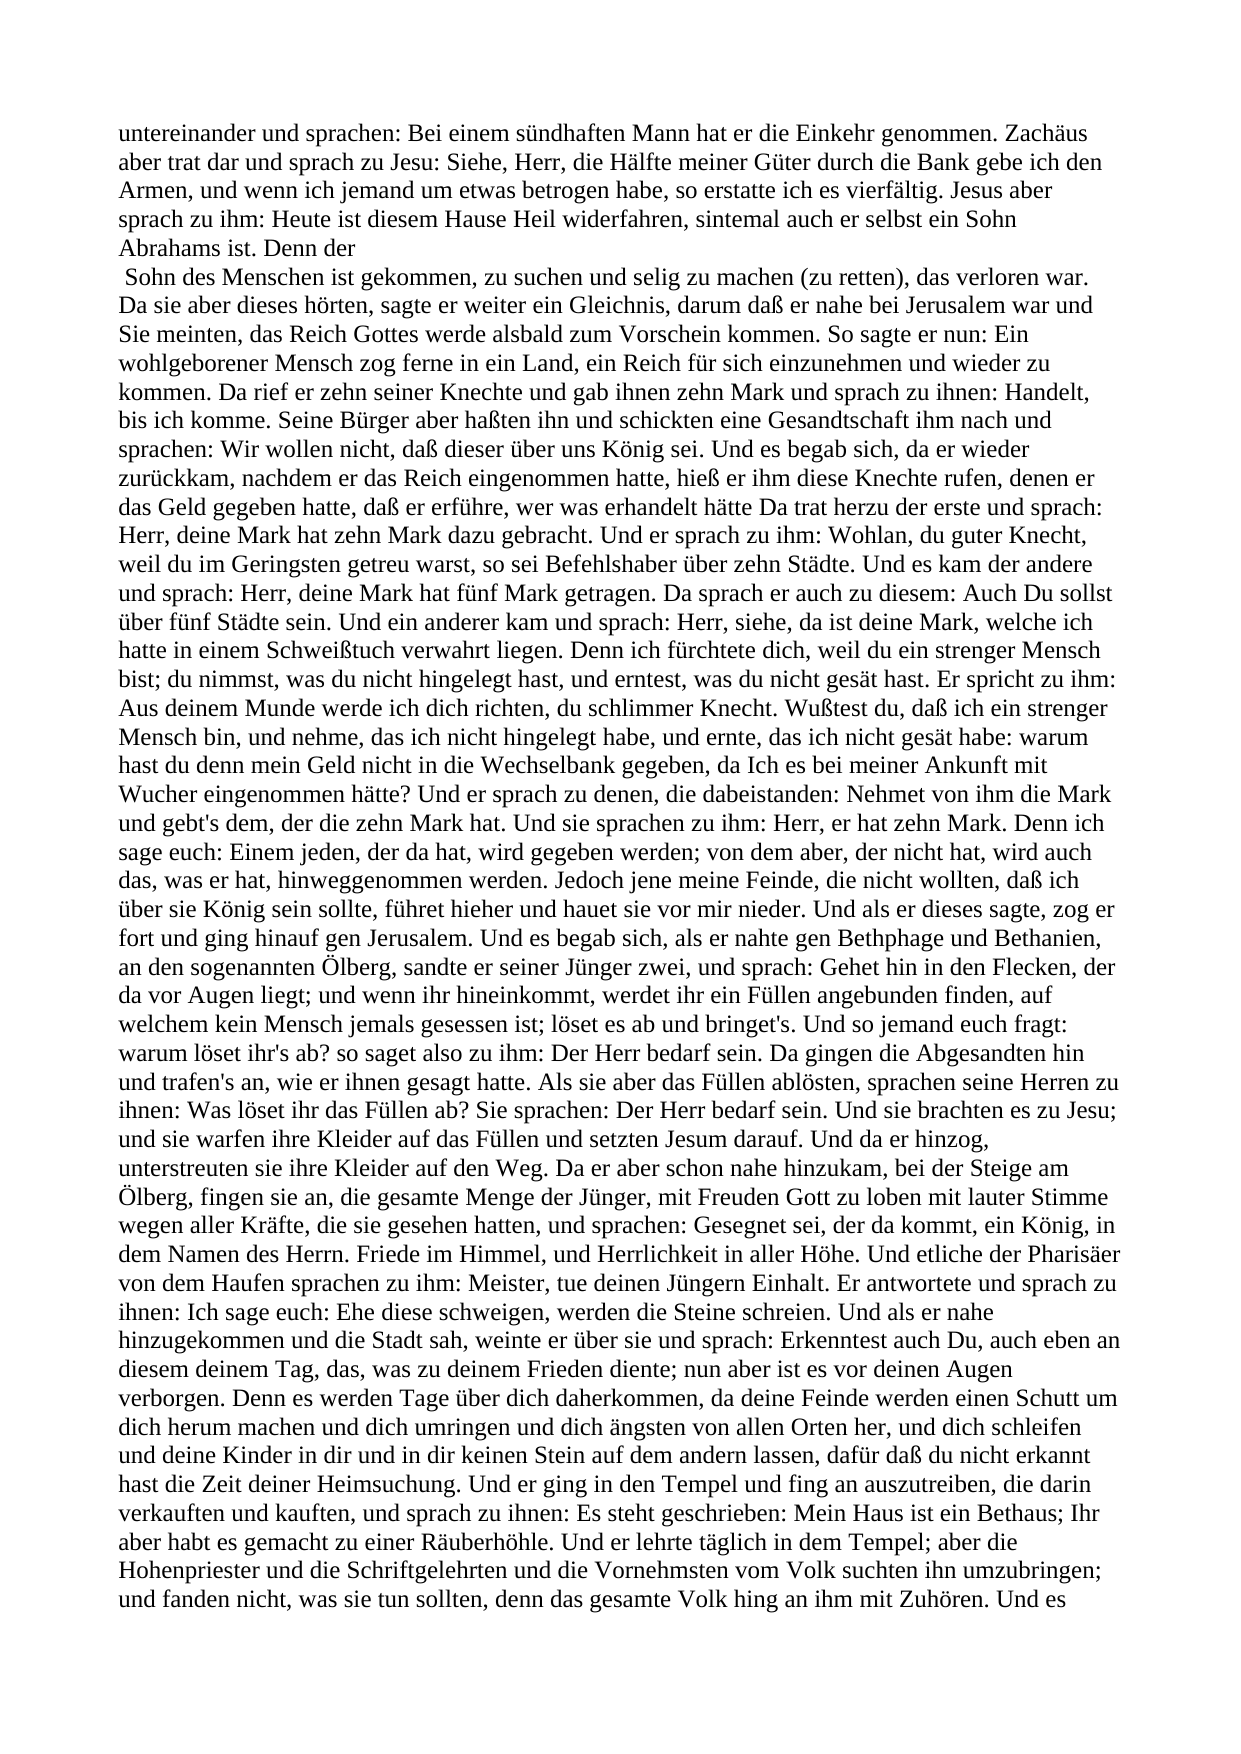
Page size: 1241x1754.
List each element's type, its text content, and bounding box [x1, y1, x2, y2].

text untereinander und sprachen: Bei einem sündhaften Mann hat er die Einkehr genommen. Zachäus aber trat dar und sprach zu Jesu: Siehe, Herr, die Hälfte meiner Güter durch die Bank gebe ich den Armen, und wenn ich jemand um etwas betrogen habe, so erstatte ich es vierfältig. Jesus aber sprach zu ihm: Heute ist diesem Hause Heil widerfahren, sintemal auch er selbst ein Sohn Abrahams ist. Denn der [118, 118, 1122, 262]
text Sohn des Menschen ist gekommen, zu suchen und selig zu machen (zu retten), das verloren war. Da sie aber dieses hörten, sagte er weiter ein Gleichnis, darum daß er nahe bei Jerusalem war und Sie meinten, das Reich Gottes werde alsbald zum Vorschein kommen. So sagte er nun: Ein wohlgeborener Mensch zog ferne in ein Land, ein Reich für sich einzunehmen und wieder zu kommen. Da rief er zehn seiner Knechte und gab ihnen zehn Mark und sprach zu ihnen: Handelt, bis ich komme. Seine Bürger aber haßten ihn und schickten eine Gesandtschaft ihm nach und sprachen: Wir wollen nicht, daß dieser über uns König sei. Und es begab sich, da er wieder zurückkam, nachdem er das Reich eingenommen hatte, hieß er ihm diese Knechte rufen, denen er das Geld gegeben hatte, daß er erführe, wer was erhandelt hätte Da trat herzu der erste und sprach: Herr, deine Mark hat zehn Mark dazu gebracht. Und er sprach zu ihm: Wohlan, du guter Knecht, weil du im Geringsten getreu warst, so sei Befehlshaber über zehn Städte. Und es kam der andere und sprach: Herr, deine Mark hat fünf Mark getragen. Da sprach er auch zu diesem: Auch Du sollst über fünf Städte sein. Und ein anderer kam und sprach: Herr, siehe, da ist deine Mark, welche ich hatte in einem Schweißtuch verwahrt liegen. Denn ich fürchtete dich, weil du ein strenger Mensch bist; du nimmst, was du nicht hingelegt hast, und erntest, was du nicht gesät hast. Er spricht zu ihm: Aus deinem Munde werde ich dich richten, du schlimmer Knecht. Wußtest du, daß ich ein strenger Mensch bin, und nehme, das ich nicht hingelegt habe, und ernte, das ich nicht gesät habe: warum hast du denn mein Geld nicht in die Wechselbank gegeben, da Ich es bei meiner Ankunft mit Wucher eingenommen hätte? Und er sprach zu denen, die dabeistanden: Nehmet von ihm die Mark und gebt's dem, der die zehn Mark hat. Und sie sprachen zu ihm: Herr, er hat zehn Mark. Denn ich sage euch: Einem jeden, der da hat, wird gegeben werden; von dem aber, der nicht hat, wird auch das, was er hat, hinweggenommen werden. Jedoch jene meine Feinde, die nicht wollten, daß ich über sie König sein sollte, führet hieher und hauet sie vor mir nieder. Und als er dieses sagte, zog er fort und ging hinauf gen Jerusalem. Und es begab sich, als er nahte gen Bethphage und Bethanien, an den sogenannten Ölberg, sandte er seiner Jünger zwei, und sprach: Gehet hin in den Flecken, der da vor Augen liegt; und wenn ihr hineinkommt, werdet ihr ein Füllen angebunden finden, auf welchem kein Mensch jemals gesessen ist; löset es ab und bringet's. Und so jemand euch fragt: warum löset ihr's ab? so saget also zu ihm: Der Herr bedarf sein. Da gingen die Abgesandten hin und trafen's an, wie er ihnen gesagt hatte. Als sie aber das Füllen ablösten, sprachen seine Herren zu ihnen: Was löset ihr das Füllen ab? Sie sprachen: Der Herr bedarf sein. Und sie brachten es zu Jesu; und sie warfen ihre Kleider auf das Füllen und setzten Jesum darauf. Und da er hinzog, unterstreuten sie ihre Kleider auf den Weg. Da er aber schon nahe hinzukam, bei der Steige am Ölberg, fingen sie an, die gesamte Menge der Jünger, mit Freuden Gott zu loben mit lauter Stimme wegen aller Kräfte, die sie gesehen hatten, und sprachen: Gesegnet sei, der da kommt, ein König, in dem Namen des Herrn. Friede im Himmel, und Herrlichkeit in aller Höhe. Und etliche der Pharisäer von dem Haufen sprachen zu ihm: Meister, tue deinen Jüngern Einhalt. Er antwortete und sprach zu ihnen: Ich sage euch: Ehe diese schweigen, werden die Steine schreien. Und als er nahe hinzugekommen und die Stadt sah, weinte er über sie und sprach: Erkenntest auch Du, auch eben an diesem deinem Tag, das, was zu deinem Frieden diente; nun aber ist es vor deinen Augen verborgen. Denn es werden Tage über dich daherkommen, da deine Feinde werden einen Schutt um dich herum machen und dich umringen und dich ängsten von allen Orten her, und dich schleifen und deine Kinder in dir und in dir keinen Stein auf dem andern lassen, dafür daß du nicht erkannt hast die Zeit deiner Heimsuchung. Und er ging in den Tempel und fing an auszutreiben, die darin verkauften und kauften, und sprach zu ihnen: Es steht geschrieben: Mein Haus ist ein Bethaus; Ihr aber habt es gemacht zu einer Räuberhöhle. Und er lehrte täglich in dem Tempel; aber die Hohenpriester und die Schriftgelehrten und die Vornehmsten vom Volk suchten ihn umzubringen; und fanden nicht, was sie tun sollten, denn das gesamte Volk hing an ihm mit Zuhören. Und es [118, 262, 1122, 1613]
